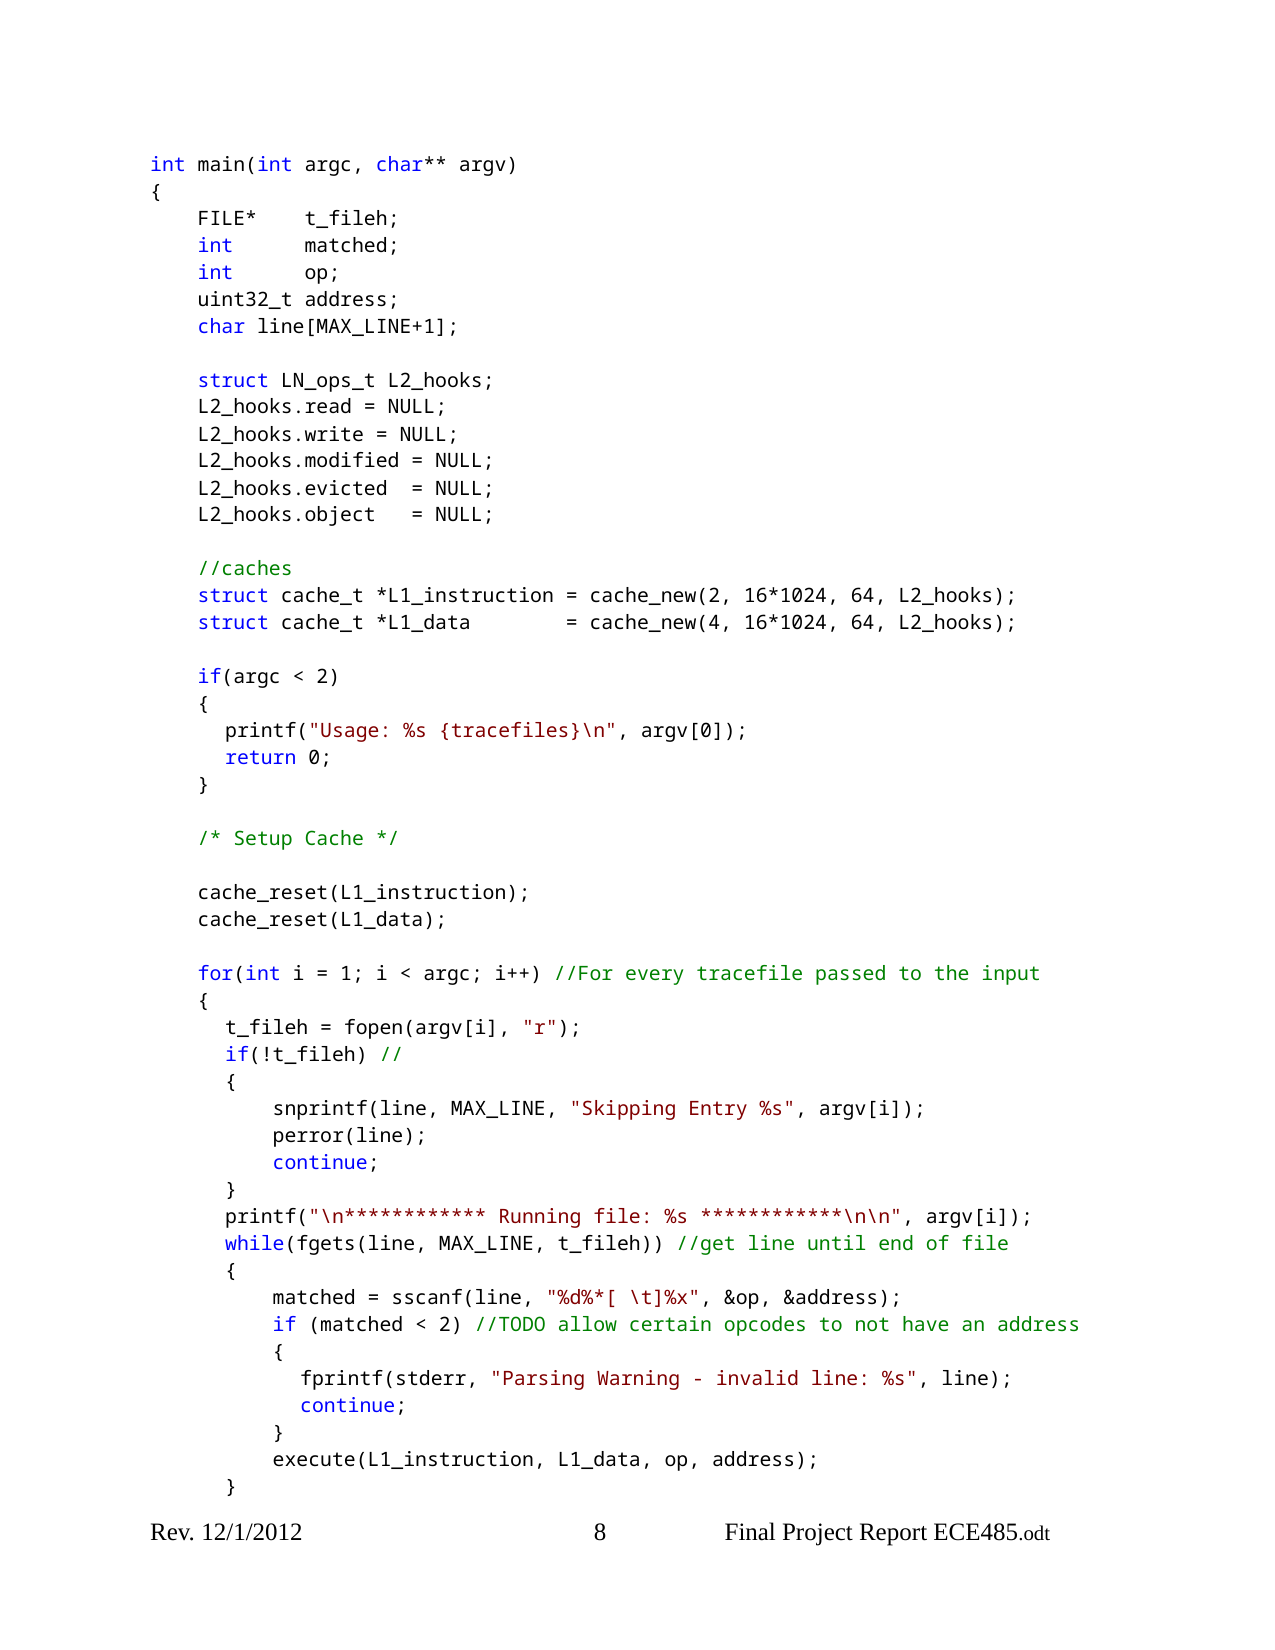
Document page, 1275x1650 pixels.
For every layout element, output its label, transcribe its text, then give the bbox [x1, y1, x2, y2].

text int op; [150, 258, 1125, 285]
text { [150, 1337, 1125, 1364]
text L2_hooks.modified = NULL; [150, 447, 1125, 474]
text while(fgets(line, MAX_LINE, t_fileh)) //get line until end of file [150, 1229, 1125, 1256]
text L2_hooks.write = NULL; [150, 420, 1125, 447]
text if(argc < 2) [150, 663, 1125, 689]
text /* Setup Cache */ [150, 824, 1125, 851]
text int main(int argc, char** argv) [150, 150, 1125, 177]
text { [150, 689, 1125, 717]
text continue; [150, 1391, 1125, 1418]
text struct LN_ops_t L2_hooks; [150, 366, 1125, 393]
text execute(L1_instruction, L1_data, op, address); [150, 1445, 1125, 1472]
text uint32_t address; [150, 285, 1125, 312]
text for(int i = 1; i < argc; i++) //For every tracefile passed to the input [150, 959, 1125, 986]
text perror(line); [150, 1121, 1125, 1148]
text L2_hooks.read = NULL; [150, 393, 1125, 420]
text //caches [150, 555, 1125, 582]
text struct cache_t *L1_instruction = cache_new(2, 16*1024, 64, L2_hooks); [150, 582, 1125, 609]
text cache_reset(L1_instruction); [150, 878, 1125, 905]
text int matched; [150, 231, 1125, 258]
text FILE* t_fileh; [150, 204, 1125, 231]
text char line[MAX_LINE+1]; [150, 312, 1125, 339]
text { [150, 1256, 1125, 1283]
text L2_hooks.evicted = NULL; [150, 474, 1125, 501]
text t_fileh = fopen(argv[i], "r"); [150, 1013, 1125, 1040]
text return 0; [150, 743, 1125, 771]
text snprintf(line, MAX_LINE, "Skipping Entry %s", argv[i]); [150, 1094, 1125, 1121]
text continue; [150, 1148, 1125, 1175]
text } [150, 1472, 1125, 1499]
text cache_reset(L1_data); [150, 905, 1125, 932]
text } [150, 1418, 1125, 1445]
text L2_hooks.object = NULL; [150, 501, 1125, 528]
text printf("\n************ Running file: %s ************\n\n", argv[i]); [150, 1202, 1125, 1229]
text fprintf(stderr, "Parsing Warning - invalid line: %s", line); [150, 1364, 1125, 1391]
text } [150, 1175, 1125, 1202]
text { [150, 1067, 1125, 1094]
text if (matched < 2) //TODO allow certain opcodes to not have an address [150, 1310, 1125, 1337]
text } [150, 771, 1125, 797]
text { [150, 986, 1125, 1013]
text matched = sscanf(line, "%d%*[ \t]%x", &op, &address); [150, 1283, 1125, 1310]
text struct cache_t *L1_data = cache_new(4, 16*1024, 64, L2_hooks); [150, 609, 1125, 636]
text if(!t_fileh) // [150, 1040, 1125, 1067]
text printf("Usage: %s {tracefiles}\n", argv[0]); [150, 717, 1125, 743]
text { [150, 177, 1125, 204]
